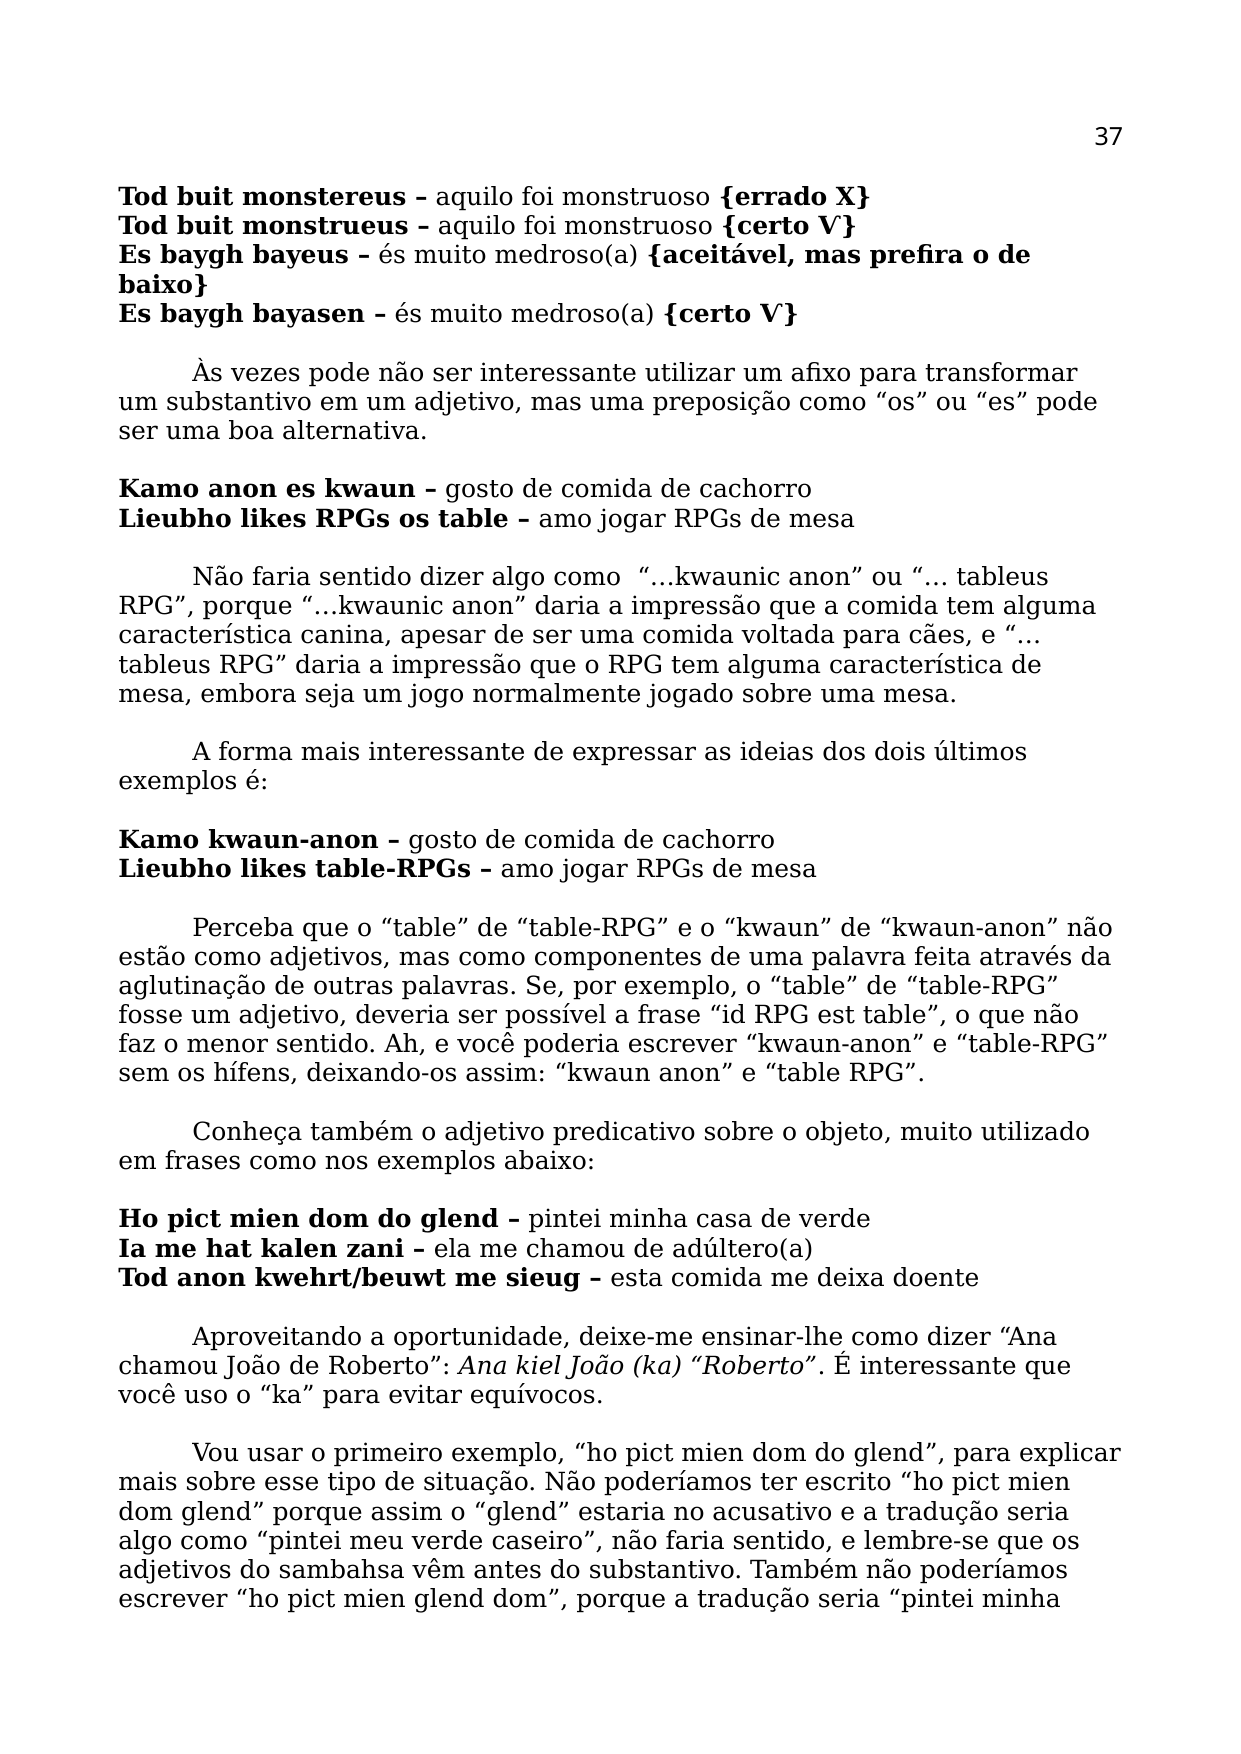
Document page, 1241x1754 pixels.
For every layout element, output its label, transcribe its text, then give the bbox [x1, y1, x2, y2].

text Não faria sentido dizer algo como “…kwaunic anon” ou “… tableus RPG”, porque “…kwaunic anon” daria a impressão que a comida tem alguma característica canina, apesar de ser uma comida voltada para cães, e “… tableus RPG” daria a impressão que o RPG tem alguma característica de mesa, embora seja um jogo normalmente jogado sobre uma mesa. [118, 562, 1123, 708]
text Aproveitando a oportunidade, deixe-me ensinar-lhe como dizer “Ana chamou João de Roberto”: Ana kiel João (ka) “Roberto”. É interessante que você uso o “ka” para evitar equívocos. [118, 1322, 1123, 1409]
text Ia me hat kalen zani – ela me chamou de adúltero(a) [118, 1234, 1123, 1263]
text Vou usar o primeiro exemplo, “ho pict mien dom do glend”, para explicar mais sobre esse tipo de situação. Não poderíamos ter escrito “ho pict mien dom glend” porque assim o “glend” estaria no acusativo e a tradução seria algo como “pintei meu verde caseiro”, não faria sentido, e lembre-se que os adjetivos do sambahsa vêm antes do substantivo. Também não poderíamos escrever “ho pict mien glend dom”, porque a tradução seria “pintei minha [118, 1438, 1123, 1613]
text Conheça também o adjetivo predicativo sobre o objeto, muito utilizado em frases como nos exemplos abaixo: [118, 1117, 1123, 1175]
text Es baygh bayeus – és muito medroso(a) {aceitável, mas prefira o de baixo} [118, 240, 1123, 299]
text Kamo kwaun-anon – gosto de comida de cachorro [118, 825, 1123, 854]
text Perceba que o “table” de “table-RPG” e o “kwaun” de “kwaun-anon” não estão como adjetivos, mas como componentes de uma palavra feita através da aglutinação de outras palavras. Se, por exemplo, o “table” de “table-RPG” fosse um adjetivo, deveria ser possível a frase “id RPG est table”, o que não faz o menor sentido. Ah, e você poderia escrever “kwaun-anon” e “table-RPG” sem os hífens, deixando-os assim: “kwaun anon” e “table RPG”. [118, 913, 1123, 1088]
text Ho pict mien dom do glend – pintei minha casa de verde [118, 1204, 1123, 1234]
text A forma mais interessante de expressar as ideias dos dois últimos exemplos é: [118, 737, 1123, 796]
text Tod anon kwehrt/beuwt me sieug – esta comida me deixa doente [118, 1263, 1123, 1292]
text Es baygh bayasen – és muito medroso(a) {certo Ѵ} [118, 299, 1123, 328]
text Tod buit monstrueus – aquilo foi monstruoso {certo Ѵ} [118, 211, 1123, 240]
text Kamo anon es kwaun – gosto de comida de cachorro [118, 474, 1123, 504]
text Lieubho likes table-RPGs – amo jogar RPGs de mesa [118, 854, 1123, 883]
text Tod buit monstereus – aquilo foi monstruoso {errado X} [118, 182, 1123, 211]
text Lieubho likes RPGs os table – amo jogar RPGs de mesa [118, 504, 1123, 533]
text Às vezes pode não ser interessante utilizar um afixo para transformar um substantivo em um adjetivo, mas uma preposição como “os” ou “es” pode ser uma boa alternativa. [118, 358, 1123, 445]
